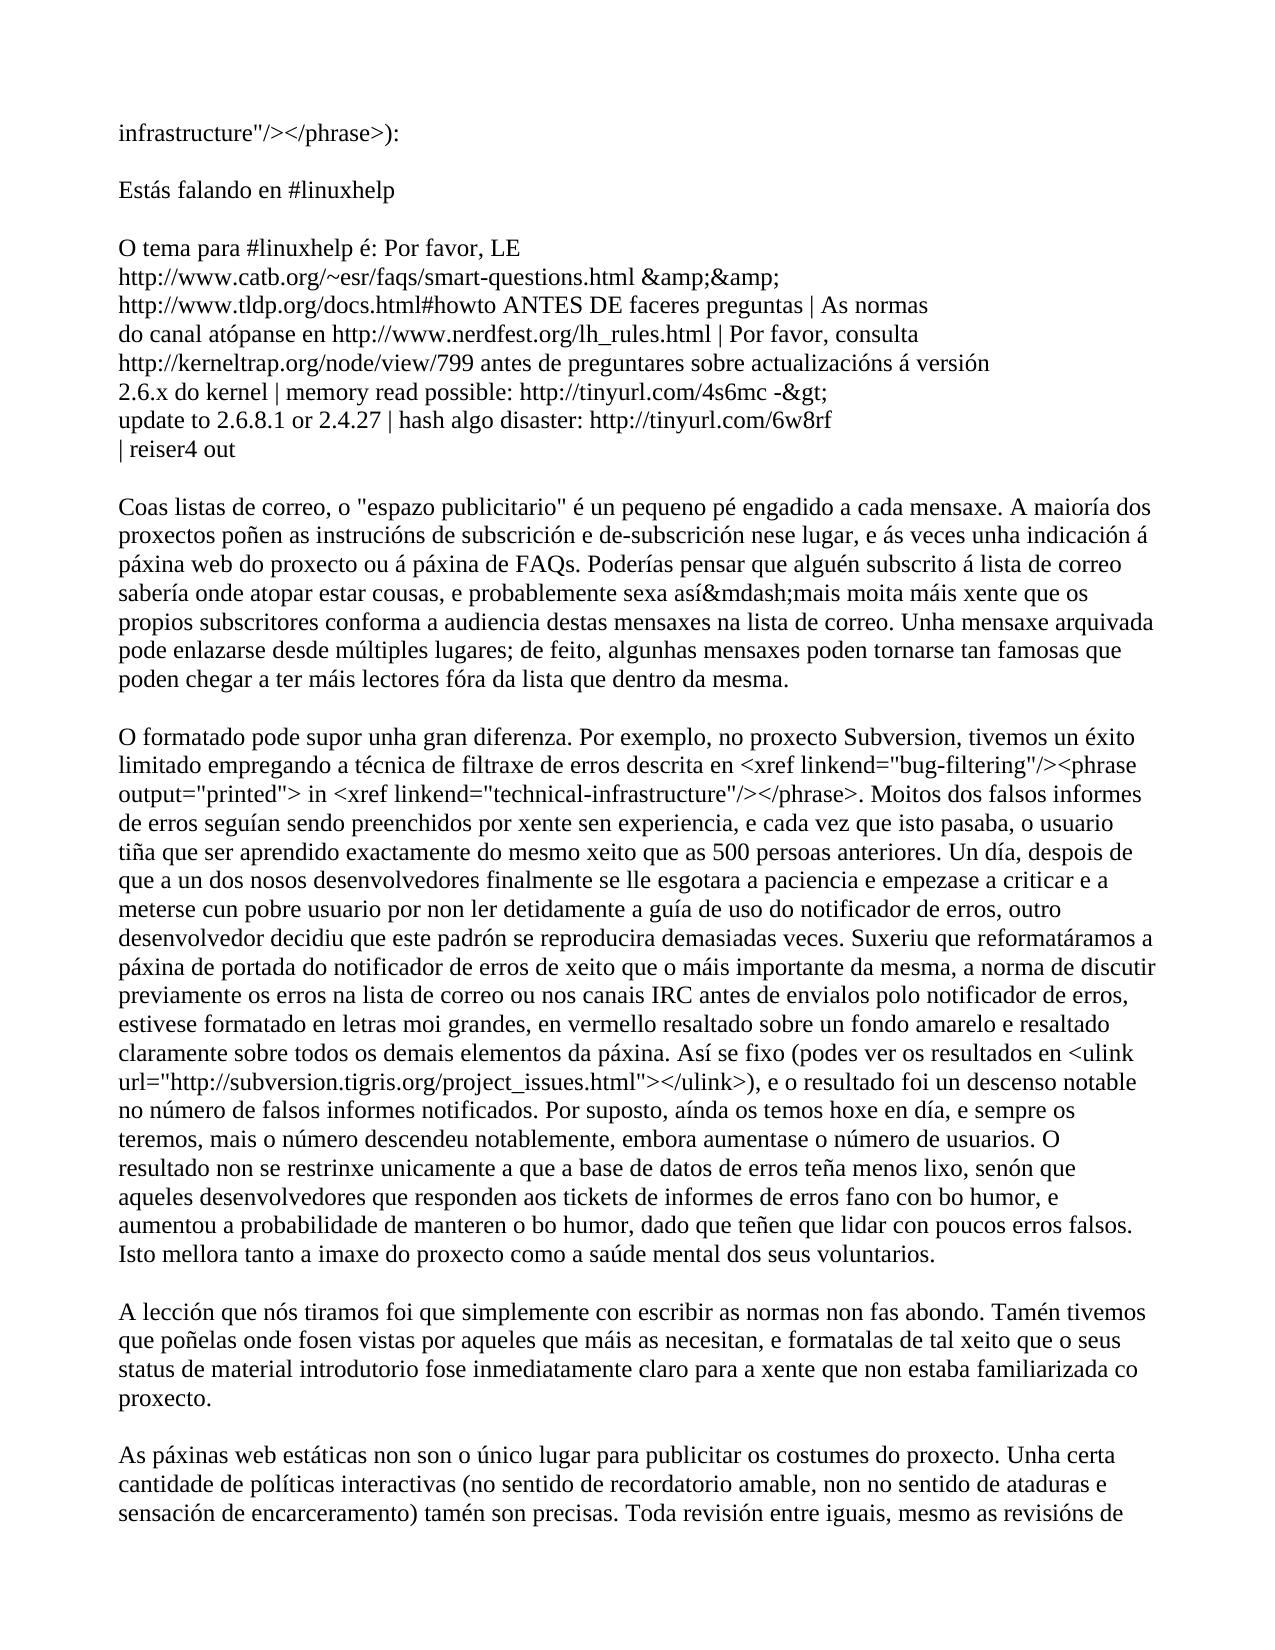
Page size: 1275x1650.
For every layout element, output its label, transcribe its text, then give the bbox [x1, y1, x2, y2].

text http://www.tldp.org/docs.html#howto ANTES DE faceres preguntas | As normas [118, 291, 1157, 319]
text 2.6.x do kernel | memory read possible: http://tinyurl.com/4s6mc -&gt; [118, 377, 1157, 406]
text Coas listas de correo, o "espazo publicitario" é un pequeno pé engadido a cada mensaxe. A maioría dos proxectos poñen as instrucións de subscrición e de-subscrición nese lugar, e ás veces unha indicación á páxina web do proxecto ou á páxina de FAQs. Poderías pensar que alguén subscrito á lista de correo sabería onde atopar estar cousas, e probablemente sexa así&mdash;mais moita máis xente que os propios subscritores conforma a audiencia destas mensaxes na lista de correo. Unha mensaxe arquivada pode enlazarse desde múltiples lugares; de feito, algunhas mensaxes poden tornarse tan famosas que poden chegar a ter máis lectores fóra da lista que dentro da mesma. [118, 492, 1157, 693]
text O tema para #linuxhelp é: Por favor, LE [118, 233, 1157, 262]
text As páxinas web estáticas non son o único lugar para publicitar os costumes do proxecto. Unha certa cantidade de políticas interactivas (no sentido de recordatorio amable, non no sentido de ataduras e sensación de encarceramento) tamén son precisas. Toda revisión entre iguais, mesmo as revisións de [118, 1441, 1157, 1527]
text do canal atópanse en http://www.nerdfest.org/lh_rules.html | Por favor, consulta [118, 319, 1157, 348]
text update to 2.6.8.1 or 2.4.27 | hash algo disaster: http://tinyurl.com/6w8rf [118, 406, 1157, 434]
text A lección que nós tiramos foi que simplemente con escribir as normas non fas abondo. Tamén tivemos que poñelas onde fosen vistas por aqueles que máis as necesitan, e formatalas de tal xeito que o seus status de material introdutorio fose inmediatamente claro para a xente que non estaba familiarizada co proxecto. [118, 1297, 1157, 1412]
text O formatado pode supor unha gran diferenza. Por exemplo, no proxecto Subversion, tivemos un éxito limitado empregando a técnica de filtraxe de erros descrita en <xref linkend="bug-filtering"/><phrase output="printed"> in <xref linkend="technical-infrastructure"/></phrase>. Moitos dos falsos informes de erros seguían sendo preenchidos por xente sen experiencia, e cada vez que isto pasaba, o usuario tiña que ser aprendido exactamente do mesmo xeito que as 500 persoas anteriores. Un día, despois de que a un dos nosos desenvolvedores finalmente se lle esgotara a paciencia e empezase a criticar e a meterse cun pobre usuario por non ler detidamente a guía de uso do notificador de erros, outro desenvolvedor decidiu que este padrón se reproducira demasiadas veces. Suxeriu que reformatáramos a páxina de portada do notificador de erros de xeito que o máis importante da mesma, a norma de discutir previamente os erros na lista de correo ou nos canais IRC antes de envialos polo notificador de erros, estivese formatado en letras moi grandes, en vermello resaltado sobre un fondo amarelo e resaltado claramente sobre todos os demais elementos da páxina. Así se fixo (podes ver os resultados en <ulink url="http://subversion.tigris.org/project_issues.html"></ulink>), e o resultado foi un descenso notable no número de falsos informes notificados. Por suposto, aínda os temos hoxe en día, e sempre os teremos, mais o número descendeu notablemente, embora aumentase o número de usuarios. O resultado non se restrinxe unicamente a que a base de datos de erros teña menos lixo, senón que aqueles desenvolvedores que responden aos tickets de informes de erros fano con bo humor, e aumentou a probabilidade de manteren o bo humor, dado que teñen que lidar con poucos erros falsos. Isto mellora tanto a imaxe do proxecto como a saúde mental dos seus voluntarios. [118, 722, 1157, 1268]
text http://www.catb.org/~esr/faqs/smart-questions.html &amp;&amp; [118, 262, 1157, 291]
text infrastructure"/></phrase>): [118, 118, 1157, 147]
text | reiser4 out [118, 434, 1157, 463]
text Estás falando en #linuxhelp [118, 176, 1157, 204]
text http://kerneltrap.org/node/view/799 antes de preguntares sobre actualizacións á versión [118, 348, 1157, 377]
